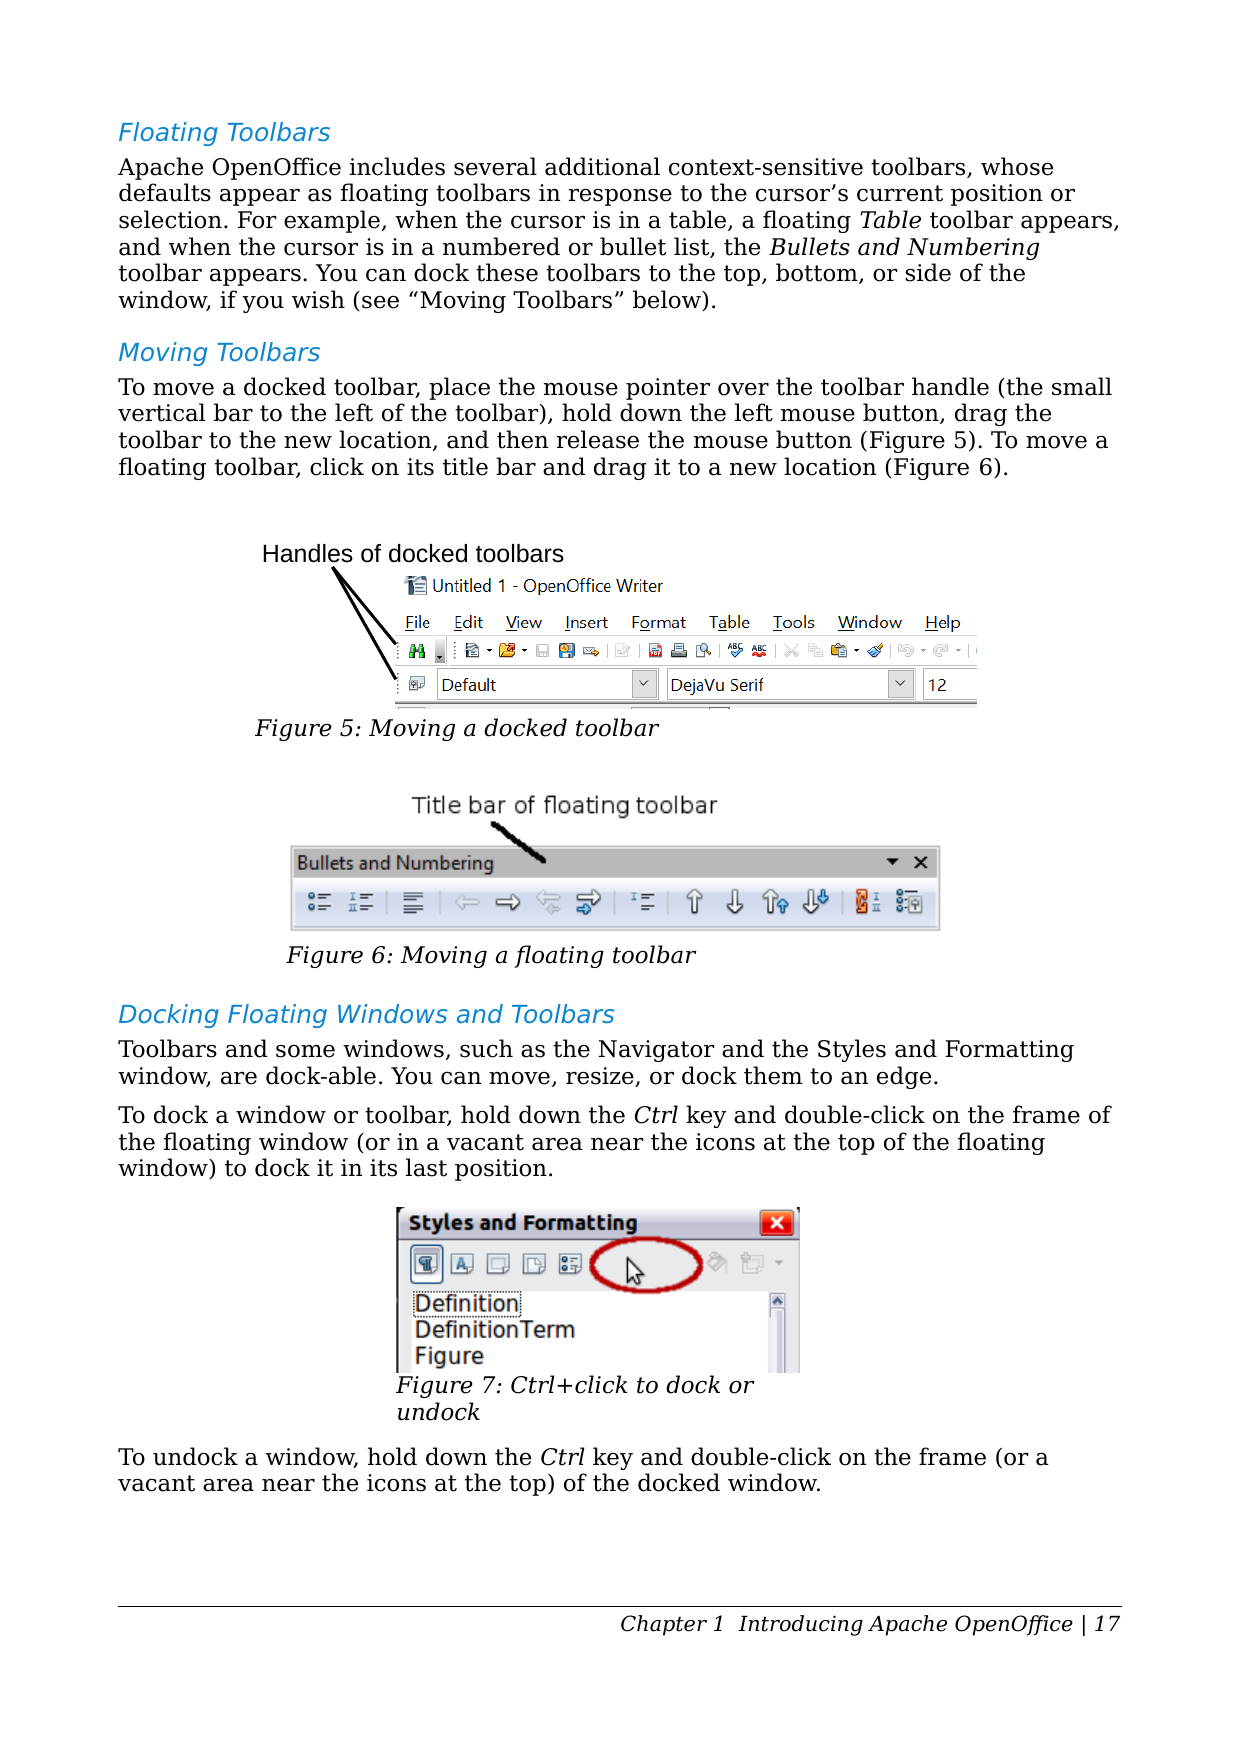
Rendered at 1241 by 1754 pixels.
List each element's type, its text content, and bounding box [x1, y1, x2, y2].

text Figure 5: Moving a docked toolbar [255, 715, 978, 742]
subtitle Moving Toolbars [118, 338, 1122, 367]
text Figure 6: Moving a floating toolbar [287, 942, 946, 969]
text To undock a window, hold down the Ctrl key and double-click on the frame (or a vacant area near the icons at the top) of the docked window. [118, 1444, 1122, 1497]
text Toolbars and some windows, such as the Navigator and the Styles and Formatting window, are dock-able. You can move, resize, or dock them to an edge. [118, 1036, 1122, 1089]
picture [396, 1207, 800, 1373]
text Apache OpenOffice includes several additional context-sensitive toolbars, whose defaults appear as floating toolbars in response to the cursor’s current position or selection. For example, when the cursor is in a table, a floating Table toolbar appears, and when the cursor is in a numbered or bullet list, the Bullets and Numbering toolbar appears. You can dock these toolbars to the top, bottom, or side of the window, if you wish (see “Moving Toolbars” below). [118, 154, 1122, 314]
picture [395, 566, 977, 709]
text Figure 7: Ctrl+click to dock or undock [396, 1373, 837, 1426]
picture [395, 566, 569, 572]
picture [286, 788, 947, 936]
text To move a docked toolbar, place the mouse pointer over the toolbar handle (the small vertical bar to the left of the toolbar), hold down the left mouse button, drag the toolbar to the new location, and then release the mouse button (Figure 5). To move a floating toolbar, click on its title bar and drag it to a new location (Figure 6). [118, 374, 1122, 480]
text To dock a window or toolbar, hold down the Ctrl key and double-click on the frame of the floating window (or in a vacant area near the icons at the top of the floating window) to dock it in its last position. [118, 1102, 1122, 1182]
subtitle Floating Toolbars [118, 118, 1122, 147]
subtitle Docking Floating Windows and Toolbars [118, 1001, 1122, 1030]
